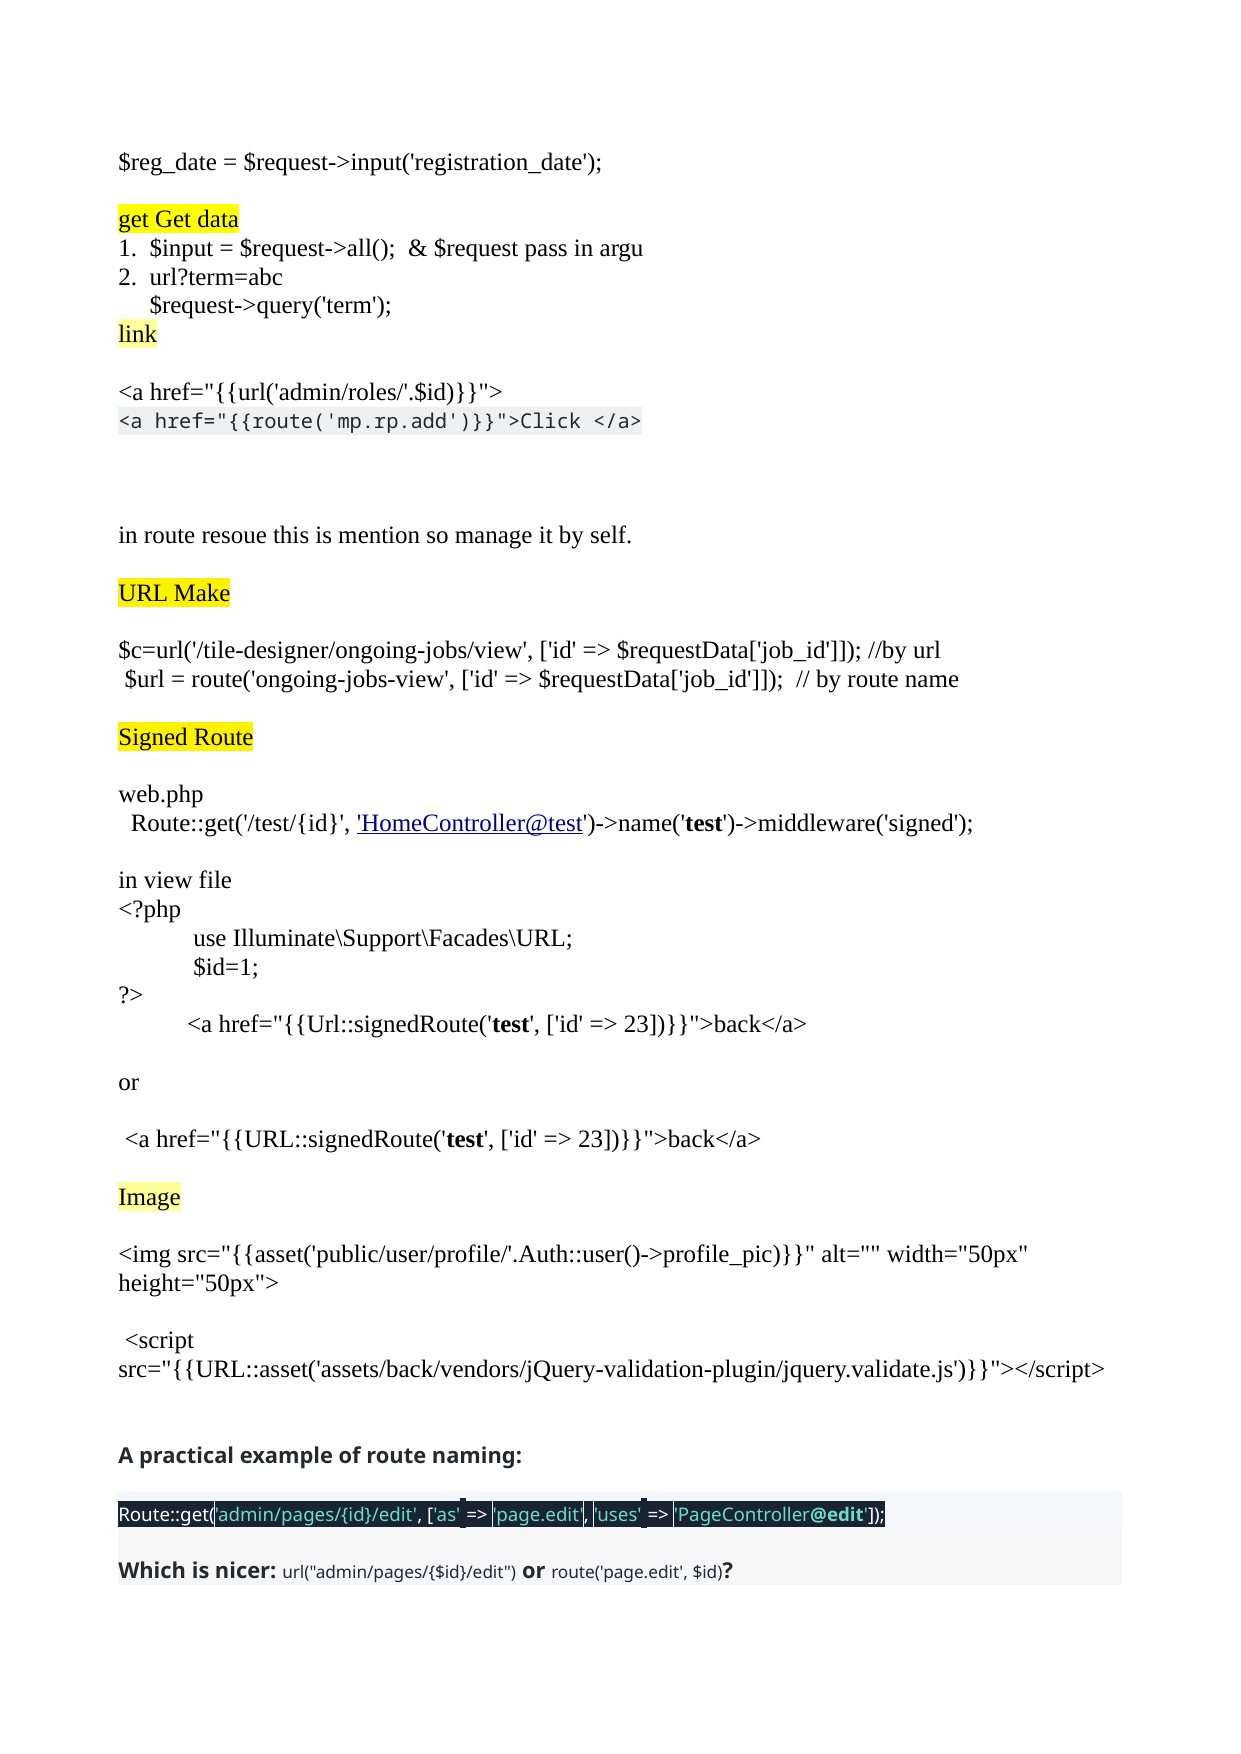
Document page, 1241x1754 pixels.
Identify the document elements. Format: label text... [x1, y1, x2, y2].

text 2. url?term=abc [118, 262, 1122, 291]
text Route::get('/test/{id}', 'HomeController@test')->name('test')->middleware('signed'); [118, 808, 1122, 837]
text $id=1; [118, 952, 1122, 981]
text <script src="{{URL::asset('assets/back/vendors/jQuery-validation-plugin/jquery.validate.js')}}"></script> [118, 1326, 1122, 1383]
text Which is nicer: url("admin/pages/{$id}/edit") or route('page.edit', $id)? [118, 1528, 1122, 1585]
text Image [118, 1182, 1122, 1211]
text Signed Route [118, 722, 1122, 751]
text <img src="{{asset('public/user/profile/'.Auth::user()->profile_pic)}}" alt="" width="50px" height="50px"> [118, 1239, 1122, 1297]
text $c=url('/tile-designer/ongoing-jobs/view', ['id' => $requestData['job_id']]); //by url [118, 636, 1122, 664]
text in view file [118, 866, 1122, 894]
text in route resoue this is mention so manage it by self. [118, 521, 1122, 549]
text $url = route('ongoing-jobs-view', ['id' => $requestData['job_id']]); // by route name [118, 664, 1122, 693]
text 1. $input = $request->all(); & $request pass in argu [118, 233, 1122, 262]
text ?> [118, 981, 1122, 1009]
text A practical example of route naming: [118, 1412, 1122, 1470]
text link [118, 319, 1122, 348]
text web.php [118, 779, 1122, 808]
text $reg_date = $request->input('registration_date'); [118, 147, 1122, 176]
text <a href="{{URL::signedRoute('test', ['id' => 23])}}">back</a> [118, 1124, 1122, 1153]
text <a href="{{route('mp.rp.add')}}">Click </a> [118, 406, 1122, 435]
text $request->query('term'); [118, 291, 1122, 319]
text <a href="{{url('admin/roles/'.$id)}}"> [118, 377, 1122, 406]
text Route::get('admin/pages/{id}/edit', ['as' => 'page.edit', 'uses' => 'PageController@edit']); [118, 1491, 1122, 1528]
text get Get data [118, 204, 1122, 233]
text <a href="{{Url::signedRoute('test', ['id' => 23])}}">back</a> [118, 1009, 1122, 1038]
text or [118, 1067, 1122, 1096]
text <?php [118, 894, 1122, 923]
text use Illuminate\Support\Facades\URL; [118, 923, 1122, 952]
text URL Make [118, 578, 1122, 607]
